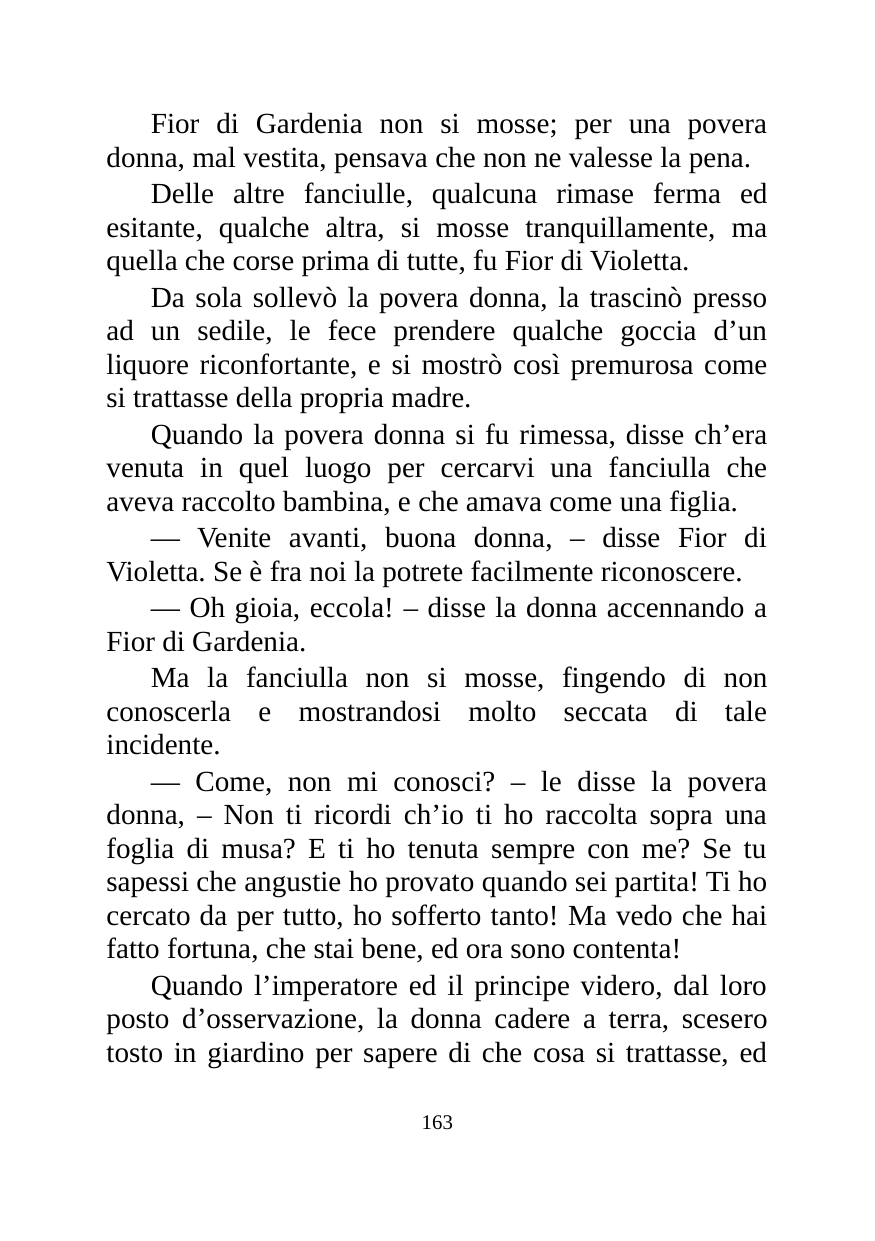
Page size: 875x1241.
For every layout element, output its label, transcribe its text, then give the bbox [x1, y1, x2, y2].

text — Venite avanti, buona donna, – disse Fior di Violetta. Se è fra noi la potrete facilmente riconoscere. [106, 520, 768, 587]
text Delle altre fanciulle, qualcuna rimase ferma ed esitante, qualche altra, si mosse tranquillamente, ma quella che corse prima di tutte, fu Fior di Violetta. [106, 176, 768, 277]
text Da sola sollevò la povera donna, la trascinò presso ad un sedile, le fece prendere qualche goccia d’un liquore riconfortante, e si mostrò così premurosa come si trattasse della propria madre. [106, 280, 768, 414]
text Quando la povera donna si fu rimessa, disse ch’era venuta in quel luogo per cercarvi una fanciulla che aveva raccolto bambina, e che amava come una figlia. [106, 417, 768, 517]
text — Oh gioia, eccola! – disse la donna accennando a Fior di Gardenia. [106, 590, 768, 657]
text Fior di Gardenia non si mosse; per una povera donna, mal vestita, pensava che non ne valesse la pena. [106, 106, 768, 173]
text Ma la fanciulla non si mosse, fingendo di non conoscerla e mostrandosi molto seccata di tale incidente. [106, 660, 768, 761]
text — Come, non mi conosci? – le disse la povera donna, – Non ti ricordi ch’io ti ho raccolta sopra una foglia di musa? E ti ho tenuta sempre con me? Se tu sapessi che angustie ho provato quando sei partita! Ti ho cercato da per tutto, ho sofferto tanto! Ma vedo che hai fatto fortuna, che stai bene, ed ora sono contenta! [106, 764, 768, 965]
text Quando l’imperatore ed il principe videro, dal loro posto d’osservazione, la donna cadere a terra, scesero tosto in giardino per sapere di che cosa si trattasse, ed [106, 968, 768, 1069]
